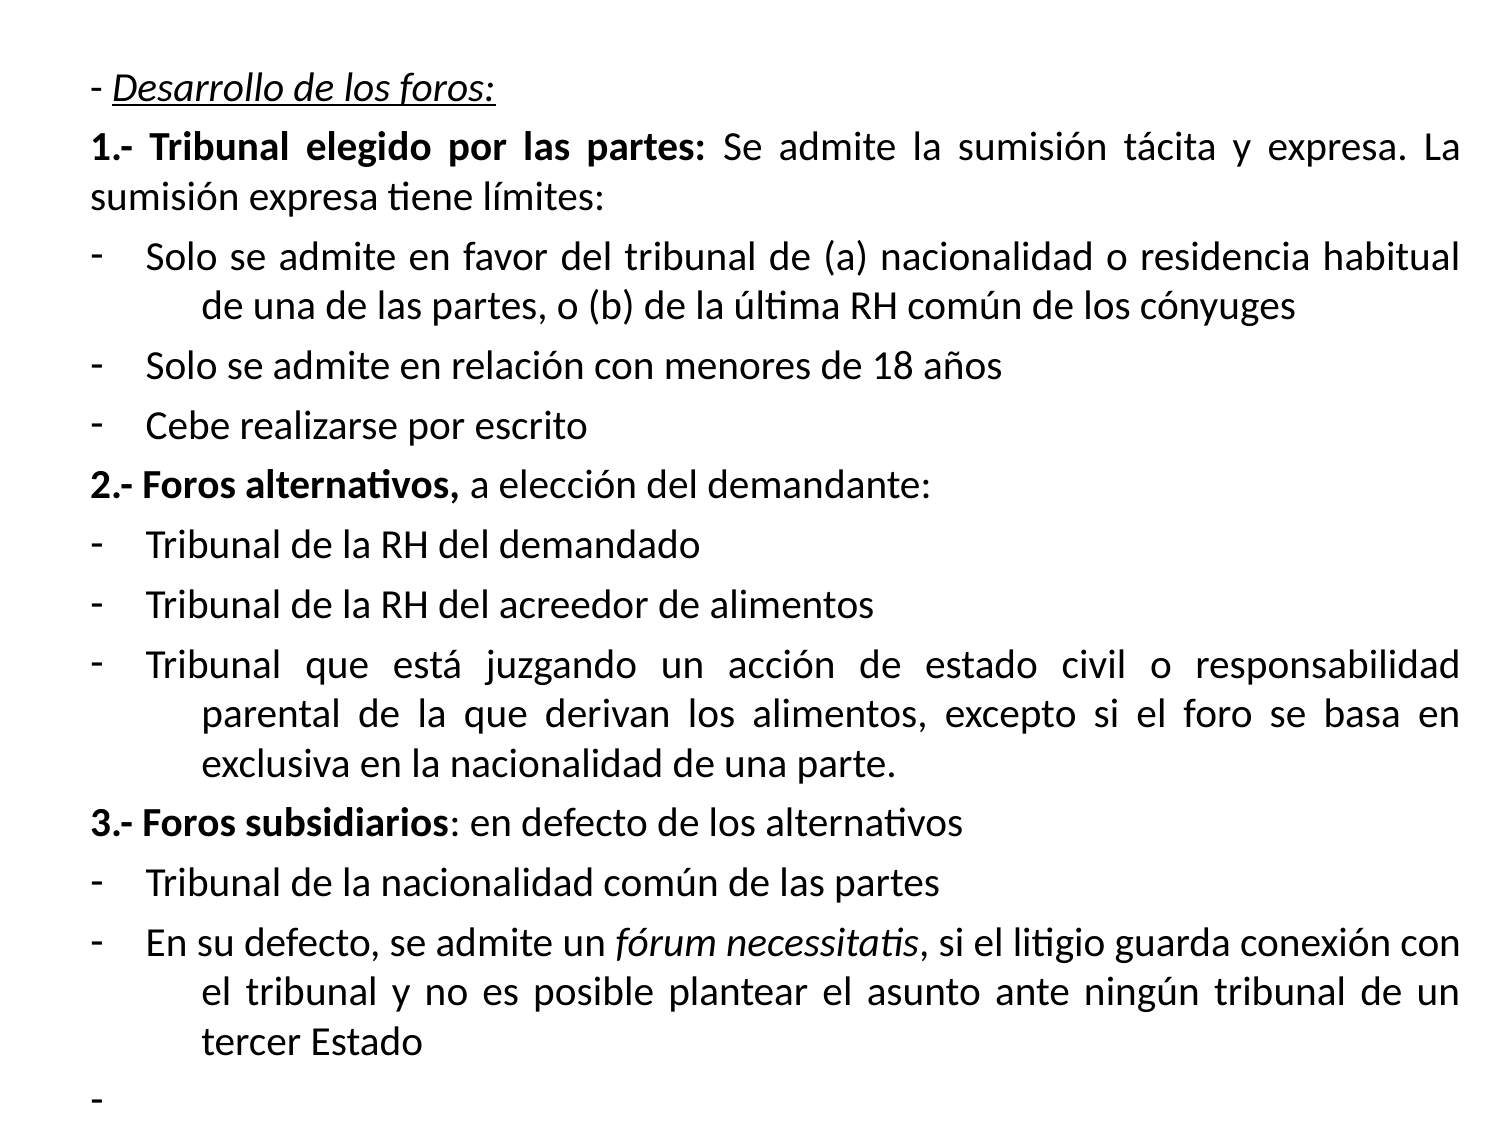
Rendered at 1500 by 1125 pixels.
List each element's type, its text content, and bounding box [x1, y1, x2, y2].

list - Desarrollo de los foros: 1.- Tribunal elegido por las partes: Se admite la sumisión tácita y expresa. La sumisión expresa tiene límites: Solo se admite en favor del tribunal de (a) nacionalidad o residencia habitual de una de las partes, o (b) de la última RH común de los cónyuges Solo se admite en relación con menores de 18 años Cebe realizarse por escrito 2.- Foros alternativos, a elección del demandante: Tribunal de la RH del demandado Tribunal de la RH del acreedor de alimentos Tribunal que está juzgando un acción de estado civil o responsabilidad parental de la que derivan los alimentos, excepto si el foro se basa en exclusiva en la nacionalidad de una parte. 3.- Foros subsidiarios: en defecto de los alternativos Tribunal de la nacionalidad común de las partes En su defecto, se admite un fórum necessitatis, si el litigio guarda conexión con el tribunal y no es posible plantear el asunto ante ningún tribunal de un tercer Estado [75, 52, 1477, 1073]
